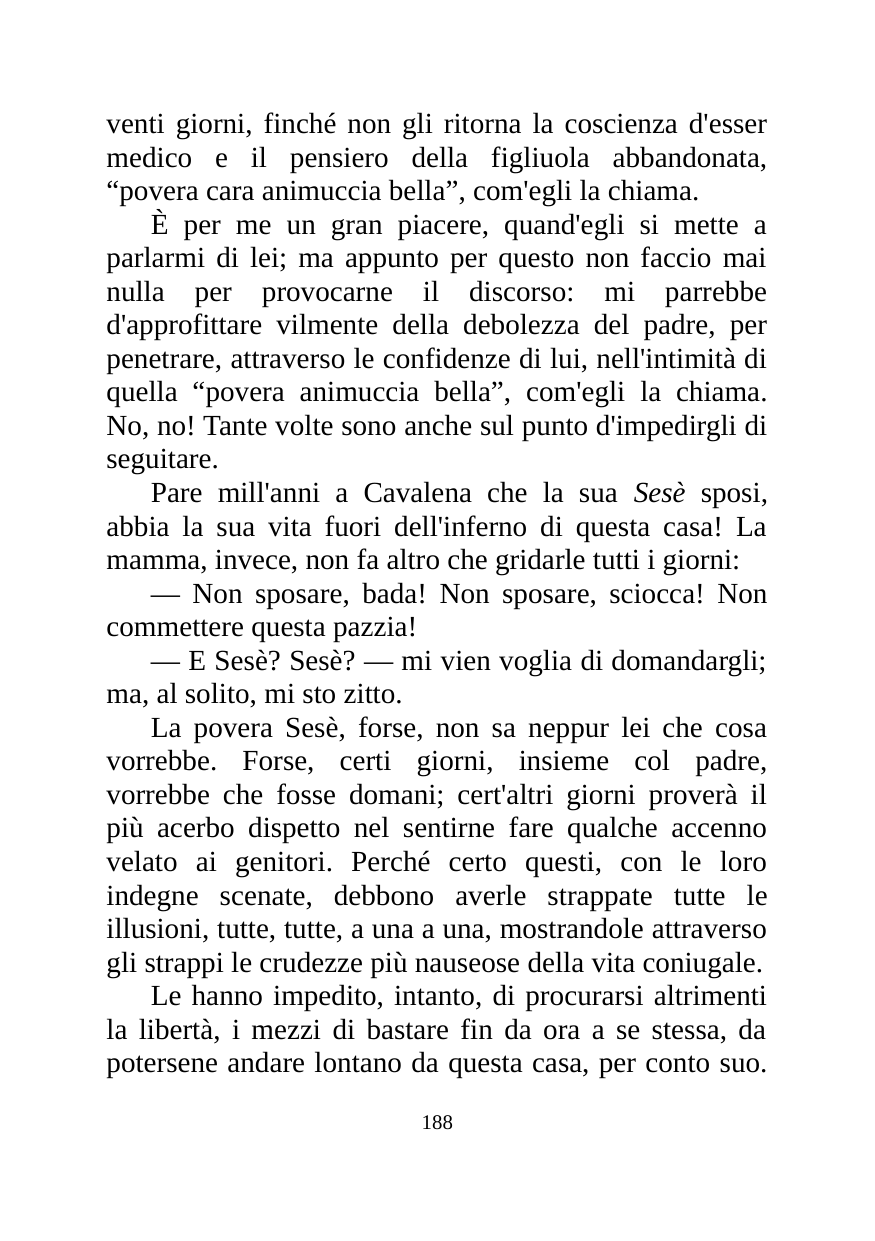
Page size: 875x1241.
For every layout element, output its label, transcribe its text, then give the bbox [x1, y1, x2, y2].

text — Non sposare, bada! Non sposare, sciocca! Non commettere questa pazzia! [106, 576, 768, 643]
text venti giorni, finché non gli ritorna la coscienza d'esser medico e il pensiero della figliuola abbandonata, “povera cara animuccia bella”, com'egli la chiama. [106, 106, 768, 207]
text È per me un gran piacere, quand'egli si mette a parlarmi di lei; ma appunto per questo non faccio mai nulla per provocarne il discorso: mi parrebbe d'approfittare vilmente della debolezza del padre, per penetrare, attraverso le confidenze di lui, nell'intimità di quella “povera animuccia bella”, com'egli la chiama. No, no! Tante volte sono anche sul punto d'impedirgli di seguitare. [106, 207, 768, 475]
text Pare mill'anni a Cavalena che la sua Sesè sposi, abbia la sua vita fuori dell'inferno di questa casa! La mamma, invece, non fa altro che gridarle tutti i giorni: [106, 475, 768, 576]
text La povera Sesè, forse, non sa neppur lei che cosa vorrebbe. Forse, certi giorni, insieme col padre, vorrebbe che fosse domani; cert'altri giorni proverà il più acerbo dispetto nel sentirne fare qualche accenno velato ai genitori. Perché certo questi, con le loro indegne scenate, debbono averle strappate tutte le illusioni, tutte, tutte, a una a una, mostrandole attraverso gli strappi le crudezze più nauseose della vita coniugale. [106, 710, 768, 978]
text — E Sesè? Sesè? — mi vien voglia di domandargli; ma, al solito, mi sto zitto. [106, 643, 768, 710]
text Le hanno impedito, intanto, di procurarsi altrimenti la libertà, i mezzi di bastare fin da ora a se stessa, da potersene andare lontano da questa casa, per conto suo. [106, 978, 768, 1079]
